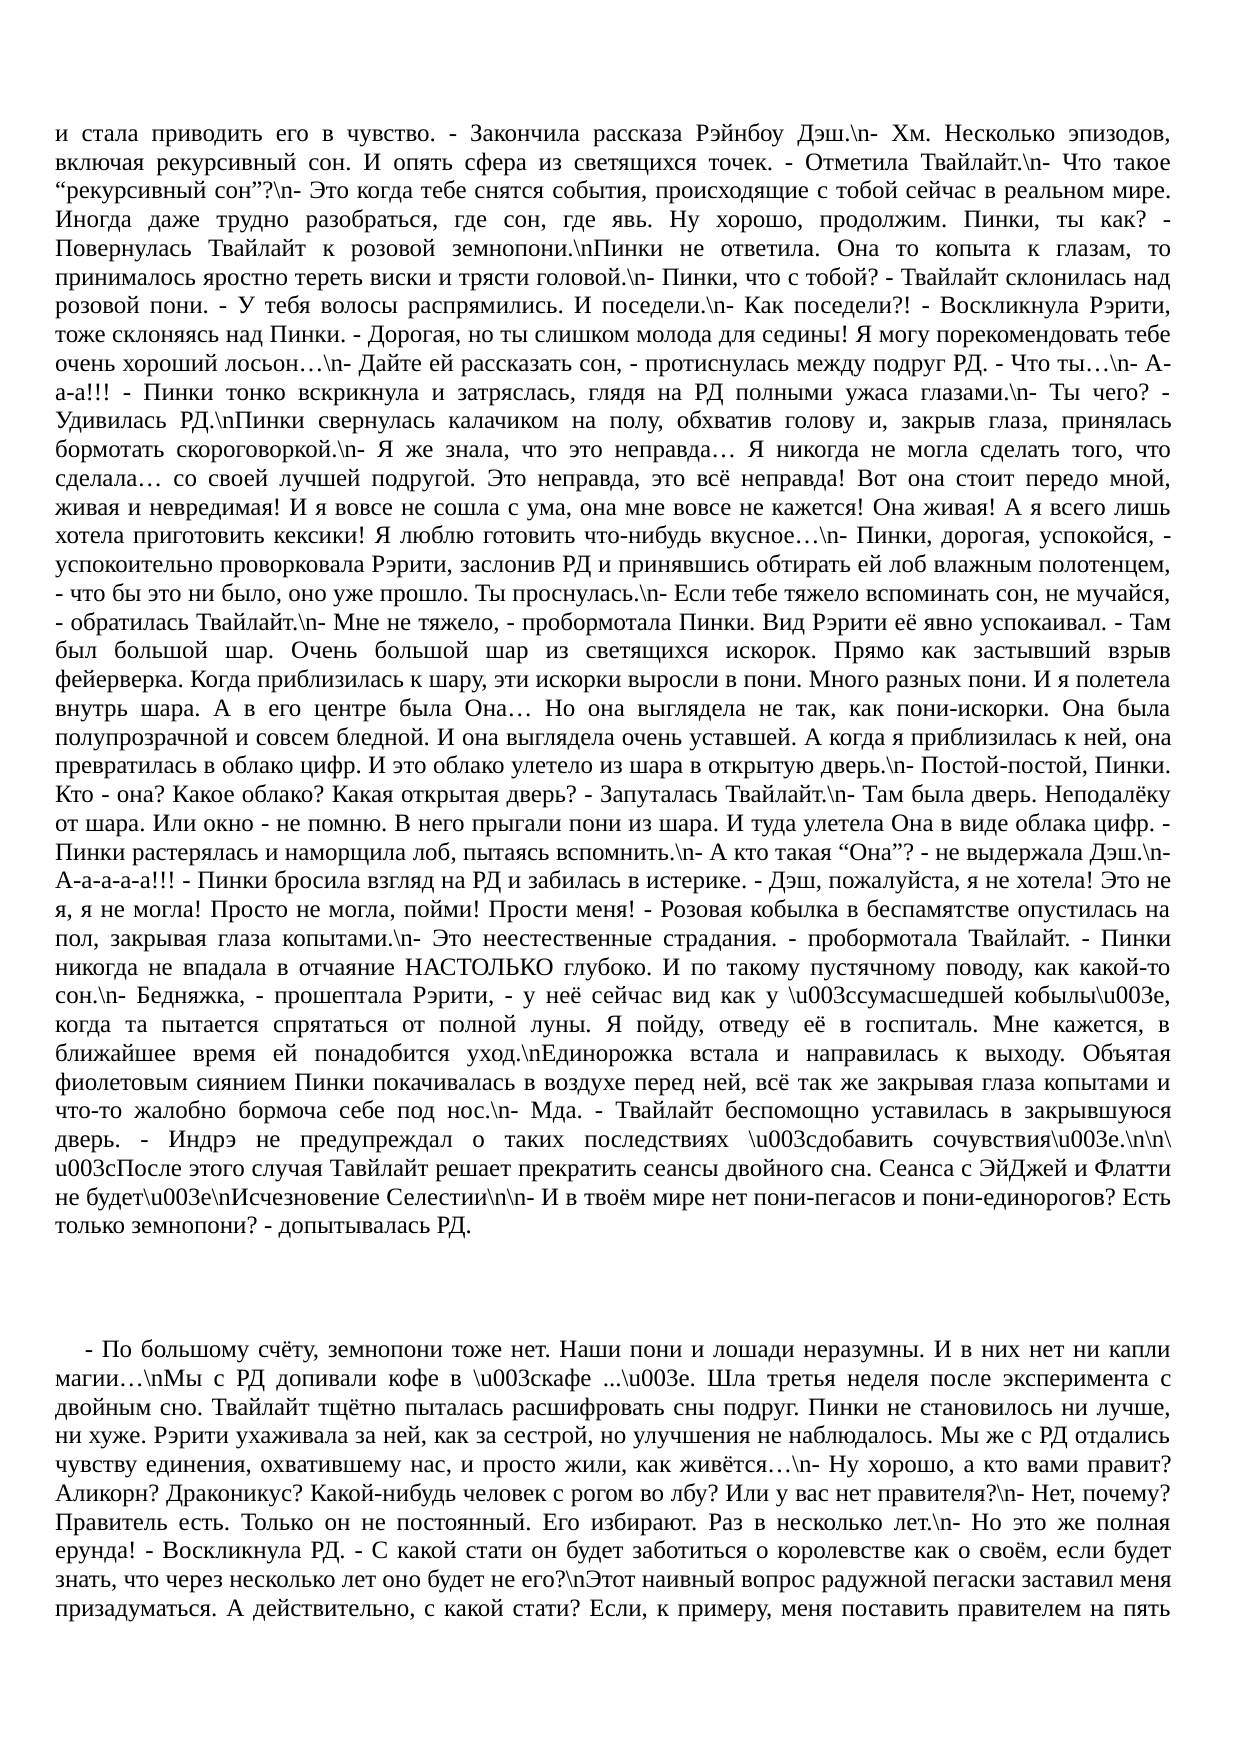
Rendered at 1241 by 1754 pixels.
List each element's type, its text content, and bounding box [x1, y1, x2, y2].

text и стала приводить его в чувство. - Закончила рассказа Рэйнбоу Дэш.\n- Хм. Несколько эпизодов, включая рекурсивный сон. И опять сфера из светящихся точек. - Отметила Твайлайт.\n- Что такое “рекурсивный сон”?\n- Это когда тебе снятся события, происходящие с тобой сейчас в реальном мире. Иногда даже трудно разобраться, где сон, где явь. Ну хорошо, продолжим. Пинки, ты как? - Повернулась Твайлайт к розовой земнопони.\nПинки не ответила. Она то копыта к глазам, то принималось яростно тереть виски и трясти головой.\n- Пинки, что с тобой? - Твайлайт склонилась над розовой пони. - У тебя волосы распрямились. И поседели.\n- Как поседели?! - Воскликнула Рэрити, тоже склоняясь над Пинки. - Дорогая, но ты слишком молода для седины! Я могу порекомендовать тебе очень хороший лосьон…\n- Дайте ей рассказать сон, - протиснулась между подруг РД. - Что ты…\n- А-а-а!!! - Пинки тонко вскрикнула и затряслась, глядя на РД полными ужаса глазами.\n- Ты чего? - Удивилась РД.\nПинки свернулась калачиком на полу, обхватив голову и, закрыв глаза, принялась бормотать скороговоркой.\n- Я же знала, что это неправда… Я никогда не могла сделать того, что сделала… со своей лучшей подругой. Это неправда, это всё неправда! Вот она стоит передо мной, живая и невредимая! И я вовсе не сошла с ума, она мне вовсе не кажется! Она живая! А я всего лишь хотела приготовить кексики! Я люблю готовить что-нибудь вкусное…\n- Пинки, дорогая, успокойся, - успокоительно проворковала Рэрити, заслонив РД и принявшись обтирать ей лоб влажным полотенцем, - что бы это ни было, оно уже прошло. Ты проснулась.\n- Если тебе тяжело вспоминать сон, не мучайся, - обратилась Твайлайт.\n- Мне не тяжело, - пробормотала Пинки. Вид Рэрити её явно успокаивал. - Там был большой шар. Очень большой шар из светящихся искорок. Прямо как застывший взрыв фейерверка. Когда приблизилась к шару, эти искорки выросли в пони. Много разных пони. И я полетела внутрь шара. А в его центре была Она… Но она выглядела не так, как пони-искорки. Она была полупрозрачной и совсем бледной. И она выглядела очень уставшей. А когда я приблизилась к ней, она превратилась в облако цифр. И это облако улетело из шара в открытую дверь.\n- Постой-постой, Пинки. Кто - она? Какое облако? Какая открытая дверь? - Запуталась Твайлайт.\n- Там была дверь. Неподалёку от шара. Или окно - не помню. В него прыгали пони из шара. И туда улетела Она в виде облака цифр. - Пинки растерялась и наморщила лоб, пытаясь вспомнить.\n- А кто такая “Она”? - не выдержала Дэш.\n- А-а-а-а-а!!! - Пинки бросила взгляд на РД и забилась в истерике. - Дэш, пожалуйста, я не хотела! Это не я, я не могла! Просто не могла, пойми! Прости меня! - Розовая кобылка в беспамятстве опустилась на пол, закрывая глаза копытами.\n- Это неестественные страдания. - пробормотала Твайлайт. - Пинки никогда не впадала в отчаяние НАСТОЛЬКО глубоко. И по такому пустячному поводу, как какой-то сон.\n- Бедняжка, - прошептала Рэрити, - у неё сейчас вид как у \u003cсумасшедшей кобылы\u003e, когда та пытается спрятаться от полной луны. Я пойду, отведу её в госпиталь. Мне кажется, в ближайшее время ей понадобится уход.\nЕдинорожка встала и направилась к выходу. Объятая фиолетовым сиянием Пинки покачивалась в воздухе перед ней, всё так же закрывая глаза копытами и что-то жалобно бормоча себе под нос.\n- Мда. - Твайлайт беспомощно уставилась в закрывшуюся дверь. - Индрэ не предупреждал о таких последствиях \u003cдобавить сочувствия\u003e.\n\n\u003cПосле этого случая Тавйлайт решает прекратить сеансы двойного сна. Сеанса с ЭйДжей и Флатти не будет\u003e\nИсчезновение Селестии\n\n- И в твоём мире нет пони-пегасов и пони-единорогов? Есть только земнопони? - допытывалась РД. [55, 118, 1172, 1239]
text - По большому счёту, земнопони тоже нет. Наши пони и лошади неразумны. И в них нет ни капли магии…\nМы с РД допивали кофе в \u003cкафе ...\u003e. Шла третья неделя после эксперимента с двойным сно. Твайлайт тщётно пыталась расшифровать сны подруг. Пинки не становилось ни лучше, ни хуже. Рэрити ухаживала за ней, как за сестрой, но улучшения не наблюдалось. Мы же с РД отдались чувству единения, охватившему нас, и просто жили, как живётся…\n- Ну хорошо, а кто вами правит? Аликорн? Драконикус? Какой-нибудь человек с рогом во лбу? Или у вас нет правителя?\n- Нет, почему? Правитель есть. Только он не постоянный. Его избирают. Раз в несколько лет.\n- Но это же полная ерунда! - Воскликнула РД. - С какой стати он будет заботиться о королевстве как о своём, если будет знать, что через несколько лет оно будет не его?\nЭтот наивный вопрос радужной пегаски заставил меня призадуматься. А действительно, с какой стати? Если, к примеру, меня поставить правителем на пять [55, 1334, 1172, 1622]
